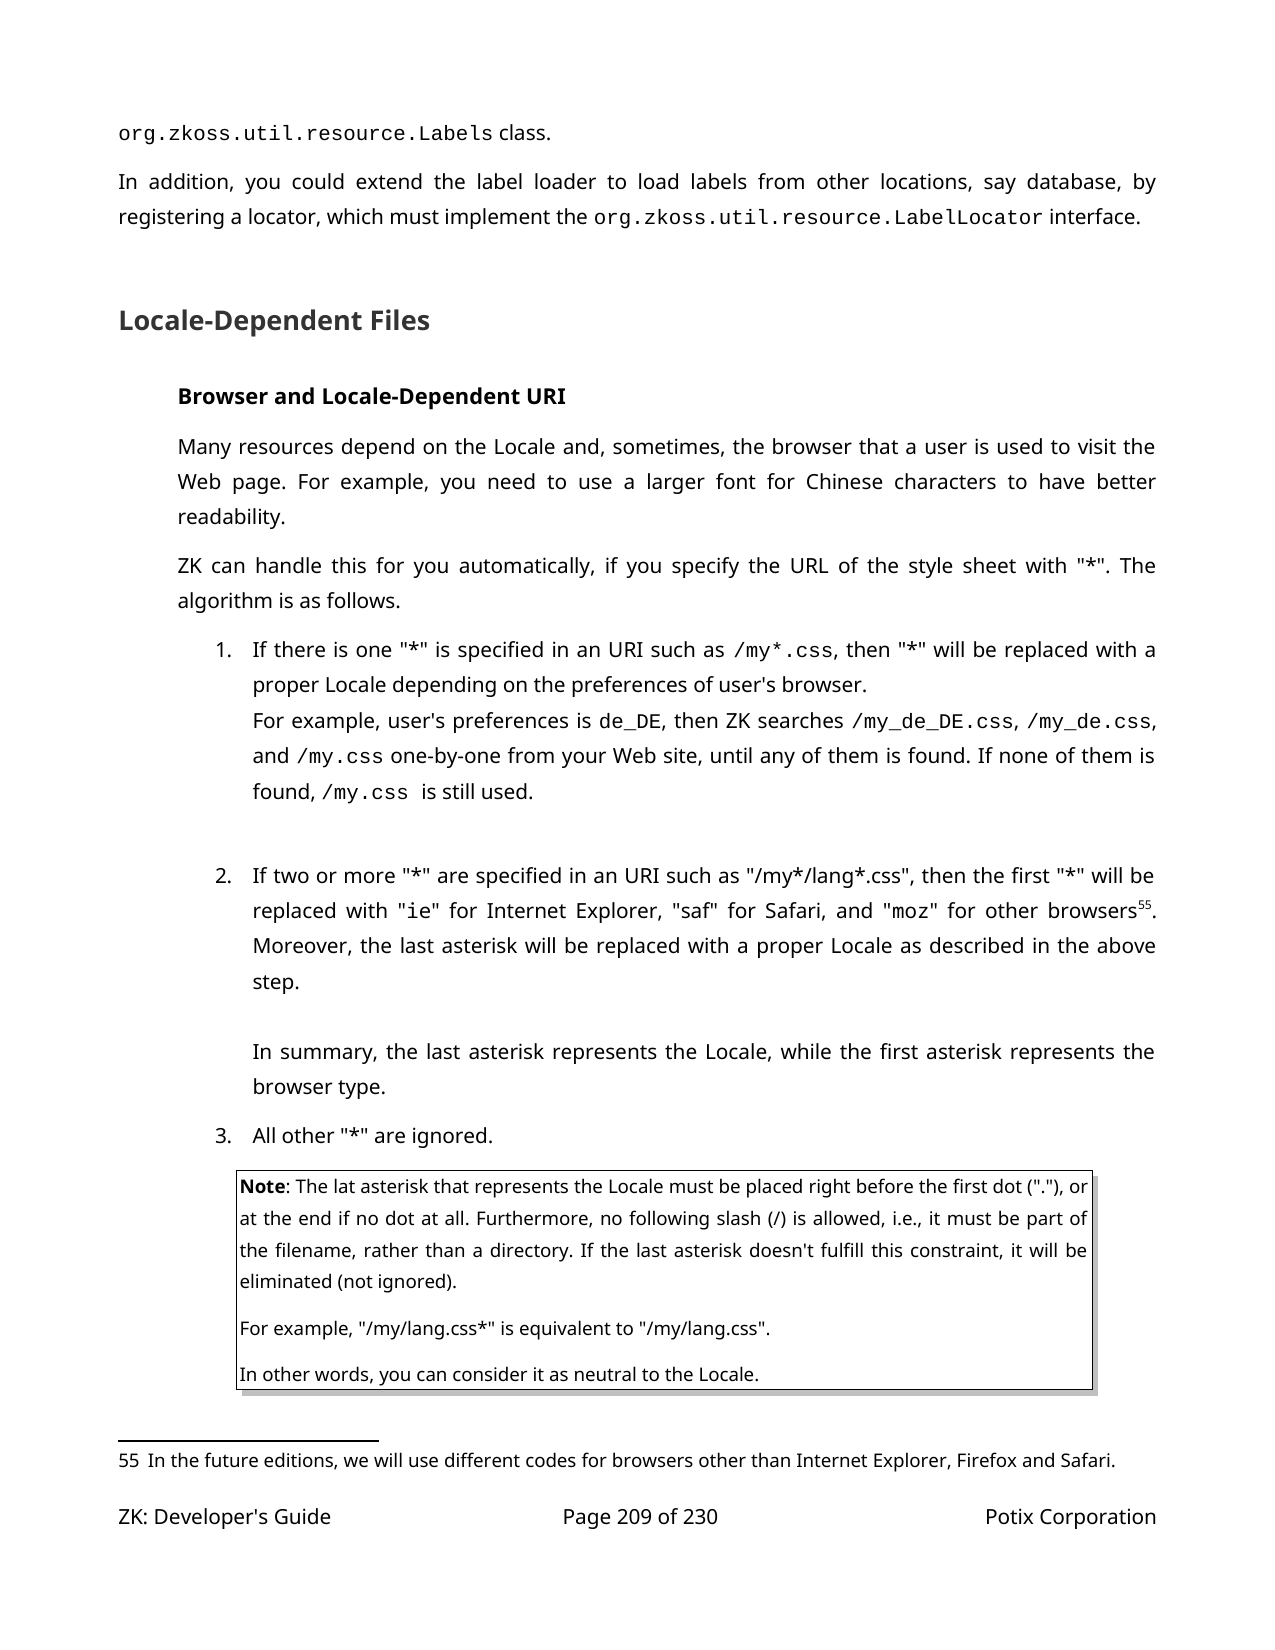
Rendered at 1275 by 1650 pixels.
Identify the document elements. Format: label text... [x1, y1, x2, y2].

text For example, "/my/lang.css*" is equivalent to "/my/lang.css". [237, 1312, 1092, 1341]
text In other words, you can consider it as neutral to the Locale. [237, 1358, 1092, 1389]
subtitle Browser and Locale-Dependent URI [177, 381, 1157, 411]
text Many resources depend on the Locale and, sometimes, the browser that a user is used to visit the Web page. For example, you need to use a larger font for Chinese characters to have better readability. [177, 432, 1157, 530]
text In addition, you could extend the label loader to load labels from other locations, say database, by registering a locator, which must implement the org.zkoss.util.resource.LabelLocator interface. [118, 167, 1157, 231]
text ZK can handle this for you automatically, if you specify the URL of the style sheet with "*". The algorithm is as follows. [177, 551, 1157, 614]
subtitle Locale-Dependent Files [118, 302, 1157, 339]
text Note: The lat asterisk that represents the Locale must be placed right before the first dot ("."), or at the end if no dot at all. Furthermore, no following slash (/) is allowed, i.e., it must be part of the filename, rather than a directory. If the last asterisk doesn't fulfill this constraint, it will be eliminated (not ignored). [237, 1171, 1092, 1294]
list If there is one "*" is specified in an URI such as /my*.css, then "*" will be replaced with a proper Locale depending on the preferences of user's browser. For example, user's preferences is de_DE, then ZK searches /my_de_DE.css, /my_de.css, and /my.css one-by-one from your Web site, until any of them is found. If none of them is found, /my.css is still used. [215, 635, 1157, 841]
list All other "*" are ignored. [215, 1121, 1157, 1149]
list In the future editions, we will use different codes for browsers other than Internet Explorer, Firefox and Safari. [118, 1447, 1157, 1473]
text org.zkoss.util.resource.Labels class. [118, 118, 1157, 147]
list If two or more "*" are specified in an URI such as "/my*/lang*.css", then the first "*" will be replaced with "ie" for Internet Explorer, "saf" for Safari, and "moz" for other browsers. Moreover, the last asterisk will be replaced with a proper Locale as described in the above step. In summary, the last asterisk represents the Locale, while the first asterisk represents the browser type. [215, 861, 1157, 1101]
